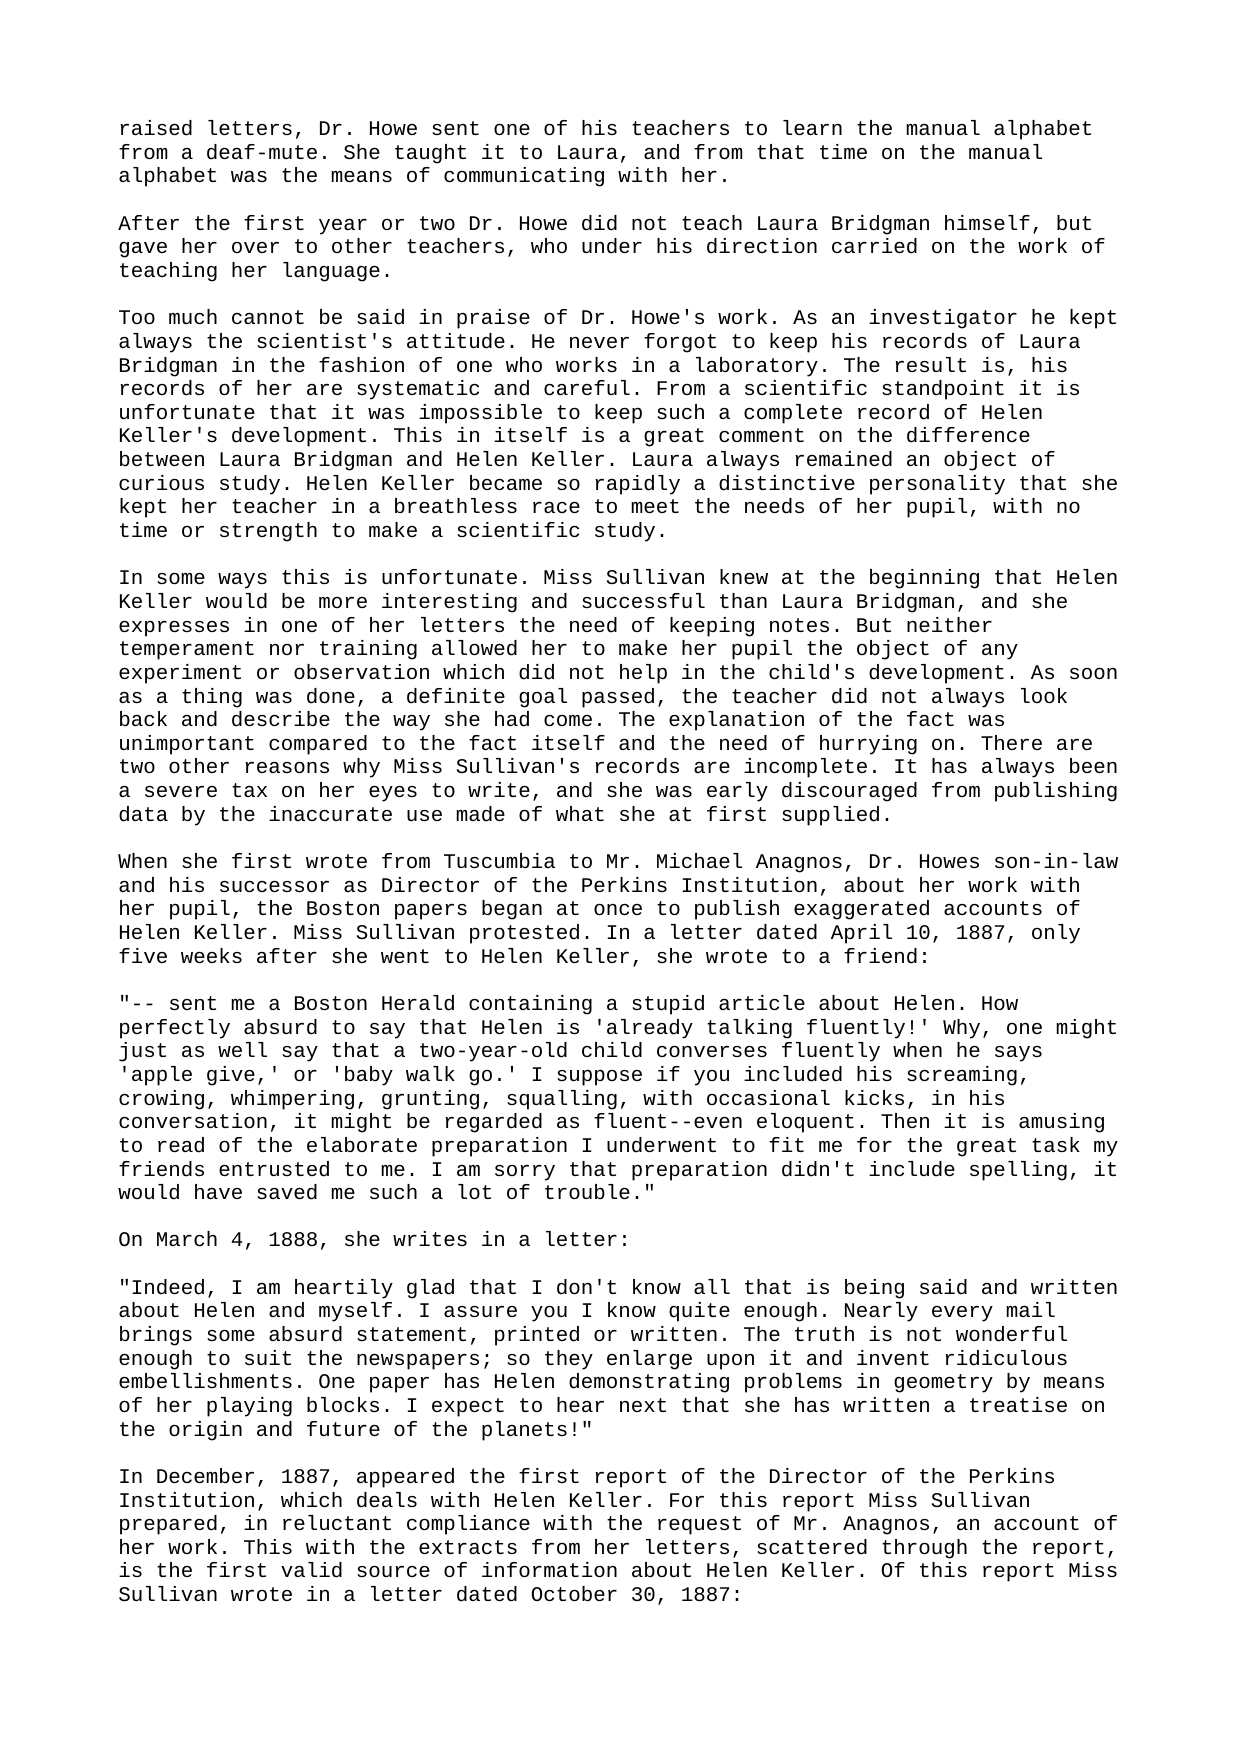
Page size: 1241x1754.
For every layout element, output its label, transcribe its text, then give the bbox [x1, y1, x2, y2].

text After the first year or two Dr. Howe did not teach Laura Bridgman himself, but gave her over to other teachers, who under his direction carried on the work of teaching her language. [118, 213, 1122, 284]
text "Indeed, I am heartily glad that I don't know all that is being said and written about Helen and myself. I assure you I know quite enough. Nearly every mail brings some absurd statement, printed or written. The truth is not wonderful enough to suit the newspapers; so they enlarge upon it and invent ridiculous embellishments. One paper has Helen demonstrating problems in geometry by means of her playing blocks. I expect to hear next that she has written a treatise on the origin and future of the planets!" [118, 1277, 1122, 1442]
text raised letters, Dr. Howe sent one of his teachers to learn the manual alphabet from a deaf-mute. She taught it to Laura, and from that time on the manual alphabet was the means of communicating with her. [118, 118, 1122, 189]
text Too much cannot be said in praise of Dr. Howe's work. As an investigator he kept always the scientist's attitude. He never forgot to keep his records of Laura Bridgman in the fashion of one who works in a laboratory. The result is, his records of her are systematic and careful. From a scientific standpoint it is unfortunate that it was impossible to keep such a complete record of Helen Keller's development. This in itself is a great comment on the difference between Laura Bridgman and Helen Keller. Laura always remained an object of curious study. Helen Keller became so rapidly a distinctive personality that she kept her teacher in a breathless race to meet the needs of her pupil, with no time or strength to make a scientific study. [118, 307, 1122, 544]
text In December, 1887, appeared the first report of the Director of the Perkins Institution, which deals with Helen Keller. For this report Miss Sullivan prepared, in reluctant compliance with the request of Mr. Anagnos, an account of her work. This with the extracts from her letters, scattered through the report, is the first valid source of information about Helen Keller. Of this report Miss Sullivan wrote in a letter dated October 30, 1887: [118, 1466, 1122, 1608]
text On March 4, 1888, she writes in a letter: [118, 1229, 1122, 1253]
text "-- sent me a Boston Herald containing a stupid article about Helen. How perfectly absurd to say that Helen is 'already talking fluently!' Why, one might just as well say that a two-year-old child converses fluently when he says 'apple give,' or 'baby walk go.' I suppose if you included his screaming, crowing, whimpering, grunting, squalling, with occasional kicks, in his conversation, it might be regarded as fluent--even eloquent. Then it is amusing to read of the elaborate preparation I underwent to fit me for the great task my friends entrusted to me. I am sorry that preparation didn't include spelling, it would have saved me such a lot of trouble." [118, 993, 1122, 1206]
text In some ways this is unfortunate. Miss Sullivan knew at the beginning that Helen Keller would be more interesting and successful than Laura Bridgman, and she expresses in one of her letters the need of keeping notes. But neither temperament nor training allowed her to make her pupil the object of any experiment or observation which did not help in the child's development. As soon as a thing was done, a definite goal passed, the teacher did not always look back and describe the way she had come. The explanation of the fact was unimportant compared to the fact itself and the need of hurrying on. There are two other reasons why Miss Sullivan's records are incomplete. It has always been a severe tax on her eyes to write, and she was early discouraged from publishing data by the inaccurate use made of what she at first supplied. [118, 567, 1122, 827]
text When she first wrote from Tuscumbia to Mr. Michael Anagnos, Dr. Howes son-in-law and his successor as Director of the Perkins Institution, about her work with her pupil, the Boston papers began at once to publish exaggerated accounts of Helen Keller. Miss Sullivan protested. In a letter dated April 10, 1887, only five weeks after she went to Helen Keller, she wrote to a friend: [118, 851, 1122, 969]
